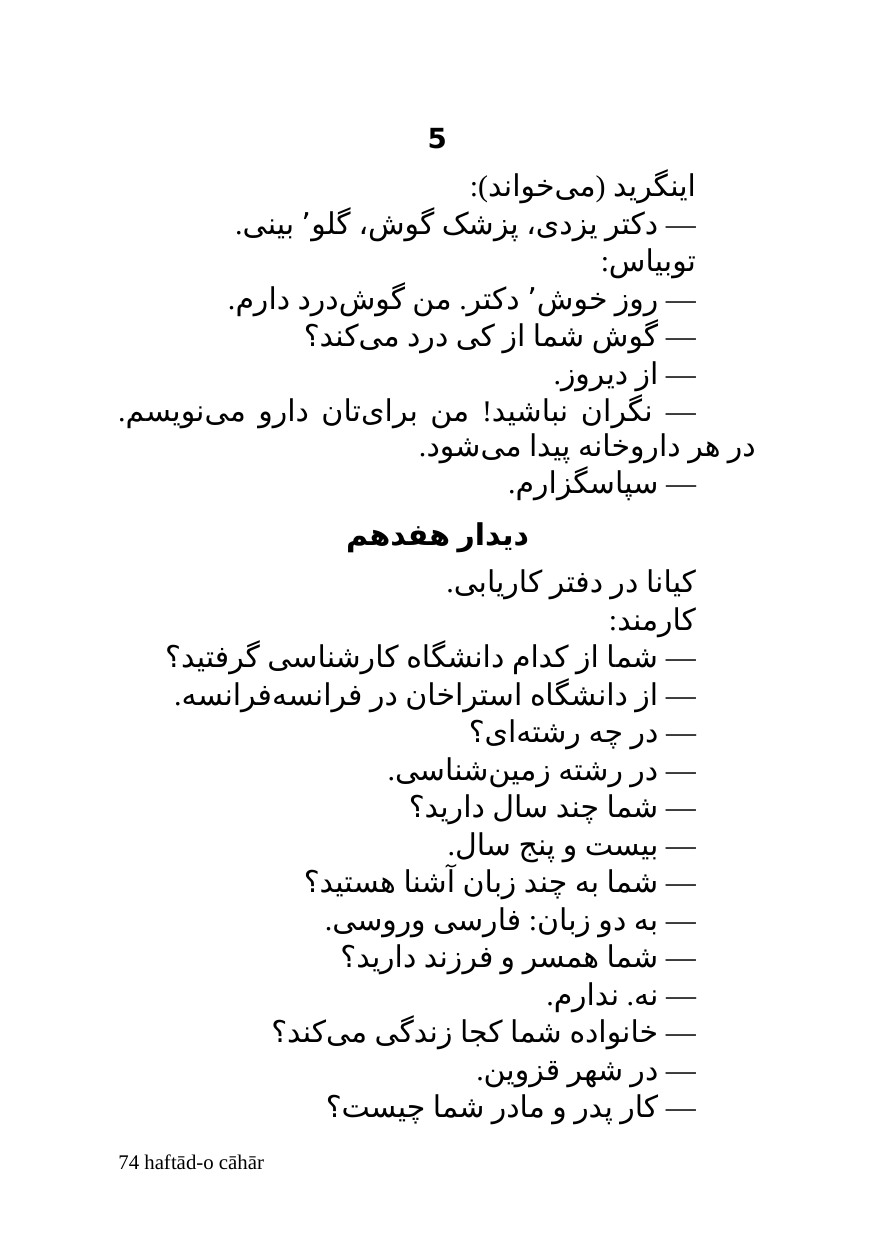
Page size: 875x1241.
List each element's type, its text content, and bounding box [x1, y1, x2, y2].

text کیانا در دفتر کاریابی. [118, 565, 756, 599]
text — شما همسر و فرزند دارید؟ [118, 940, 756, 974]
text — شما از کدام دانشگاه کارشناسی گرفتید؟ [118, 640, 756, 674]
subtitle دیدار هفدهم [118, 518, 756, 552]
text — سپاسگزارم. [118, 466, 756, 500]
text — از دانشگاه استراخان در فرانسهفرانسه. [118, 677, 756, 712]
text — شما به چند زبان آشنا هستید؟ [118, 865, 756, 899]
text — به دو زبان: فارسی وروسی. [118, 902, 756, 937]
text توبیاس: [118, 244, 756, 278]
text کارمند: [118, 602, 756, 637]
text — از دیروز. [118, 356, 756, 391]
text — بیست و پنج سال. [118, 827, 756, 862]
text — در رشته زمین‌شناسی. [118, 752, 756, 787]
text — شما چند سال دارید؟ [118, 790, 756, 824]
text 74 haftād-o cāhār [118, 1150, 756, 1174]
text — کار پدر و مادر شما چیست؟ [118, 1090, 756, 1124]
text — در شهر قزوین. [118, 1052, 756, 1087]
text — نگران نباشید! من برای‌تان دارو می‌نویسم. در هر داروخانه پیدا می‌شود. [118, 394, 756, 463]
text اینگرید (می‌خواند): [118, 169, 756, 203]
text — در چه رشته‌ای؟ [118, 715, 756, 749]
text — دکتر یزدی، پزشک گوش، گلو٬ بینی. [118, 206, 756, 241]
text — نه. ندارم. [118, 977, 756, 1012]
text — خانواده شما کجا زندگی می‌کند؟ [118, 1015, 756, 1049]
text — روز خوش٬ دکتر. من گوش‌درد دارم. [118, 281, 756, 316]
text — گوش شما از کی درد می‌کند؟ [118, 319, 756, 353]
